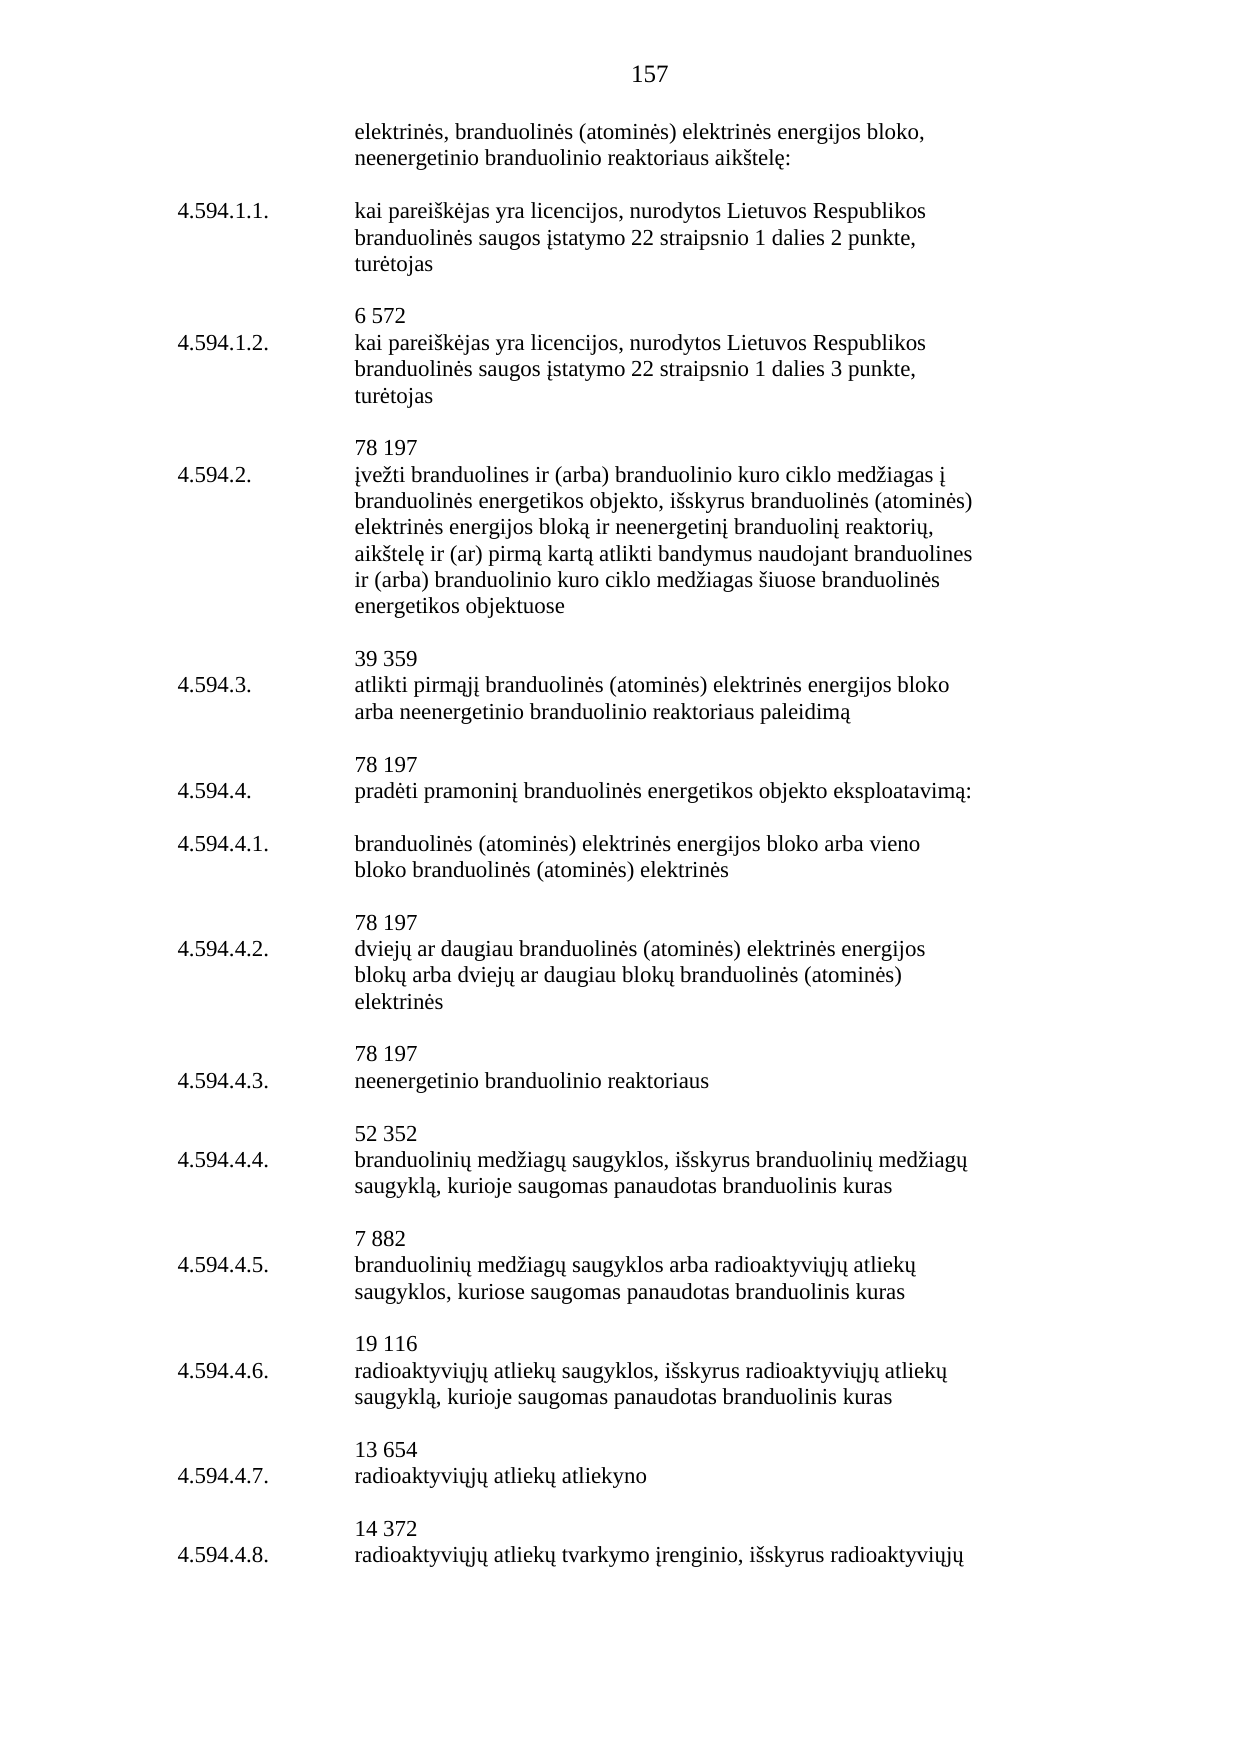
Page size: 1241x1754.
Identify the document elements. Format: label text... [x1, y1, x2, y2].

text 4.594.4.6. radioaktyviųjų atliekų saugyklos, išskyrus radioaktyviųjų atliekų [177, 1357, 974, 1383]
text 4.594.4.3. neenergetinio branduolinio reaktoriaus 52 352 [177, 1067, 974, 1146]
text 4.594.4.4. branduolinių medžiagų saugyklos, išskyrus branduolinių medžiagų [177, 1146, 974, 1172]
text 4.594.4.5. branduolinių medžiagų saugyklos arba radioaktyviųjų atliekų [177, 1251, 974, 1278]
text energetikos objektuose 39 359 [354, 592, 974, 672]
text elektrinės energijos bloką ir neenergetinį branduolinį reaktorių, [354, 513, 974, 540]
text turėtojas 6 572 [354, 250, 974, 329]
text 4.594.3. atlikti pirmąjį branduolinės (atominės) elektrinės energijos bloko [177, 672, 974, 698]
text 4.594.4. pradėti pramoninį branduolinės energetikos objekto eksploatavimą: [177, 777, 974, 830]
text blokų arba dviejų ar daugiau blokų branduolinės (atominės) [354, 961, 974, 988]
text saugyklą, kurioje saugomas panaudotas branduolinis kuras 7 882 [354, 1172, 974, 1251]
text 4.594.4.2. dviejų ar daugiau branduolinės (atominės) elektrinės energijos [177, 935, 974, 961]
text turėtojas 78 197 [354, 382, 974, 461]
text saugyklos, kuriose saugomas panaudotas branduolinis kuras 19 116 [354, 1278, 974, 1357]
text bloko branduolinės (atominės) elektrinės 78 197 [354, 856, 974, 935]
text 4.594.4.7. radioaktyviųjų atliekų atliekyno 14 372 [177, 1462, 974, 1541]
text branduolinės saugos įstatymo 22 straipsnio 1 dalies 2 punkte, [354, 223, 974, 250]
text 4.594.1.2. kai pareiškėjas yra licencijos, nurodytos Lietuvos Respublikos [177, 329, 974, 355]
text ir (arba) branduolinio kuro ciklo medžiagas šiuose branduolinės [354, 566, 974, 592]
text neenergetinio branduolinio reaktoriaus aikštelę: [354, 144, 974, 197]
text arba neenergetinio branduolinio reaktoriaus paleidimą 78 197 [354, 698, 974, 777]
text 4.594.1.1. kai pareiškėjas yra licencijos, nurodytos Lietuvos Respublikos [177, 197, 974, 223]
text branduolinės energetikos objekto, išskyrus branduolinės (atominės) [354, 487, 974, 513]
text 4.594.4.1. branduolinės (atominės) elektrinės energijos bloko arba vieno [177, 830, 974, 856]
text saugyklą, kurioje saugomas panaudotas branduolinis kuras 13 654 [354, 1383, 974, 1462]
text aikštelę ir (ar) pirmą kartą atlikti bandymus naudojant branduolines [354, 540, 974, 566]
text 4.594.4.8. radioaktyviųjų atliekų tvarkymo įrenginio, išskyrus radioaktyviųjų [177, 1541, 974, 1568]
text elektrinės 78 197 [354, 988, 974, 1067]
text branduolinės saugos įstatymo 22 straipsnio 1 dalies 3 punkte, [354, 355, 974, 382]
text 4.594.2. įvežti branduolines ir (arba) branduolinio kuro ciklo medžiagas į [177, 461, 974, 487]
text elektrinės, branduolinės (atominės) elektrinės energijos bloko, [354, 118, 974, 144]
